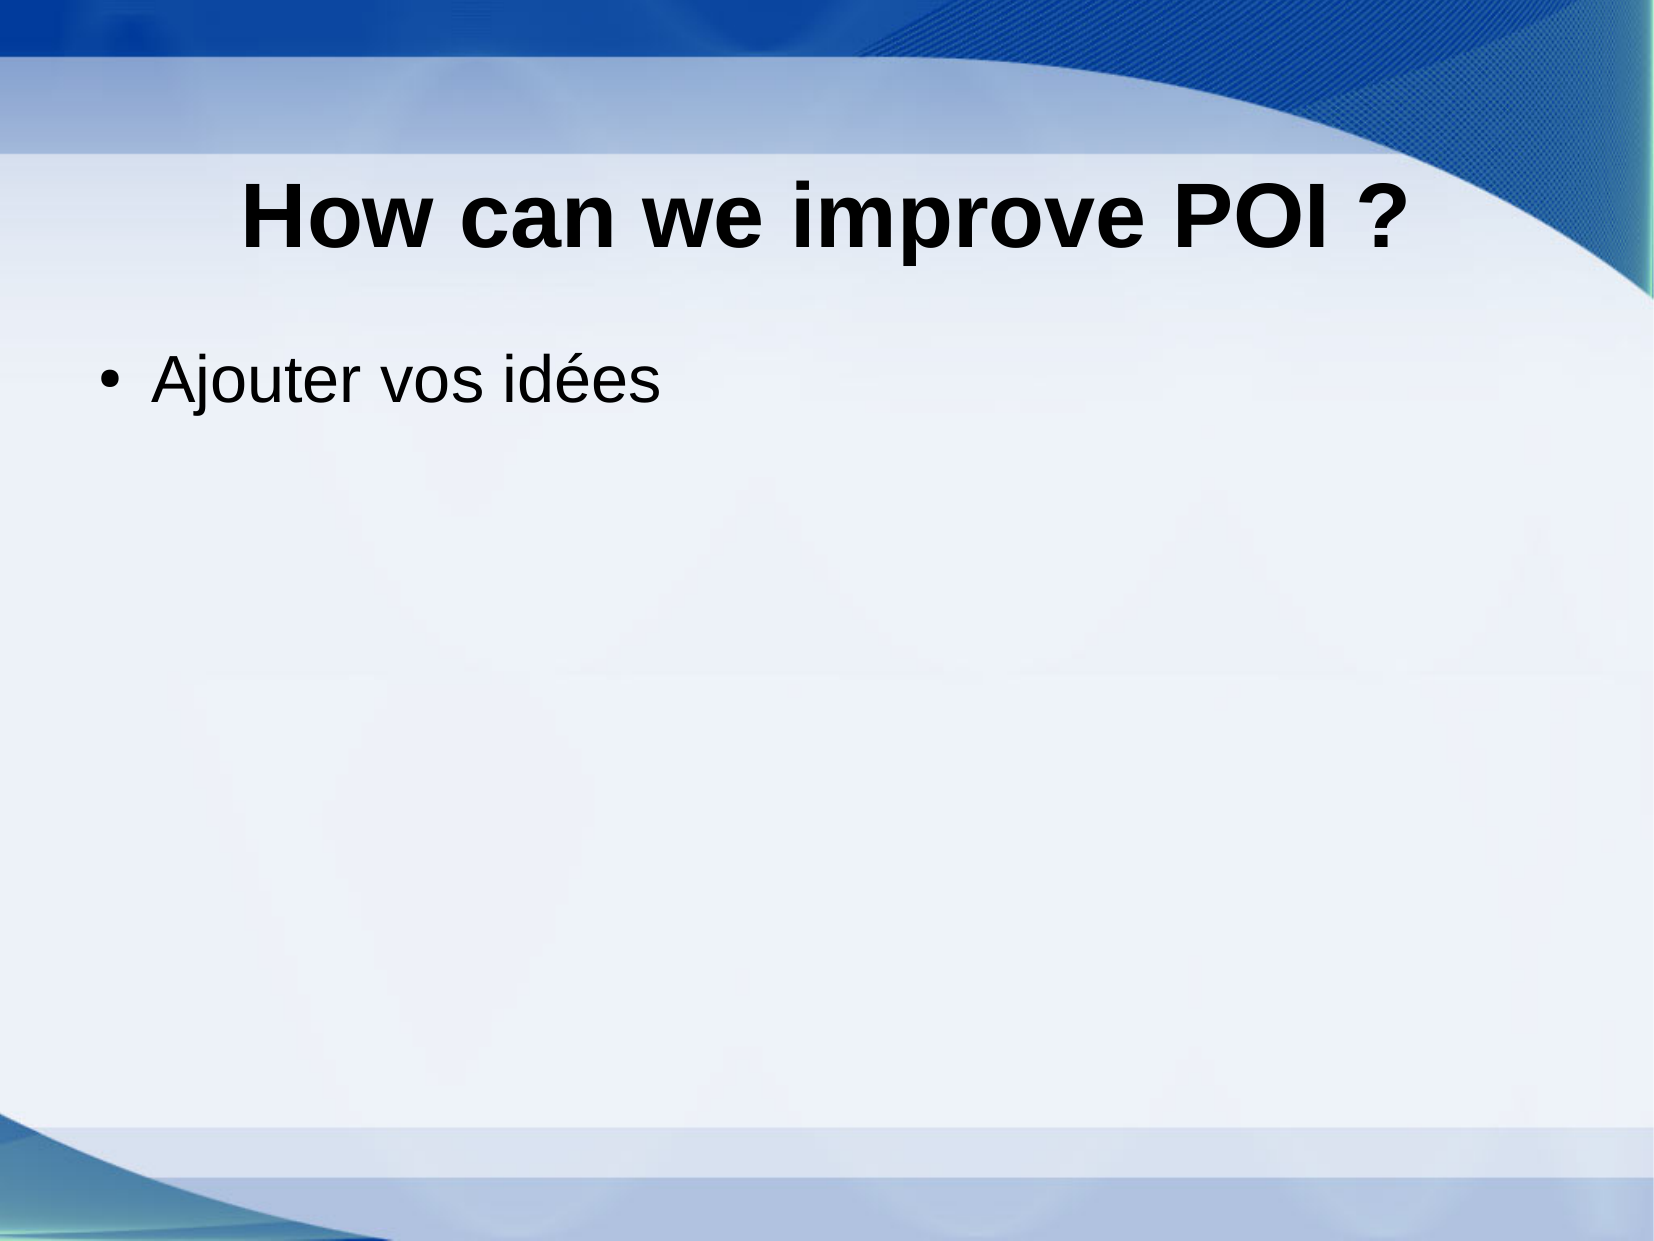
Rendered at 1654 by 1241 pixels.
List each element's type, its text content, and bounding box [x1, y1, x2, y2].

picture [0, 0, 1654, 1241]
title How can we improve POI ? [82, 111, 1571, 319]
list Ajouter vos idées [80, 342, 1536, 1062]
